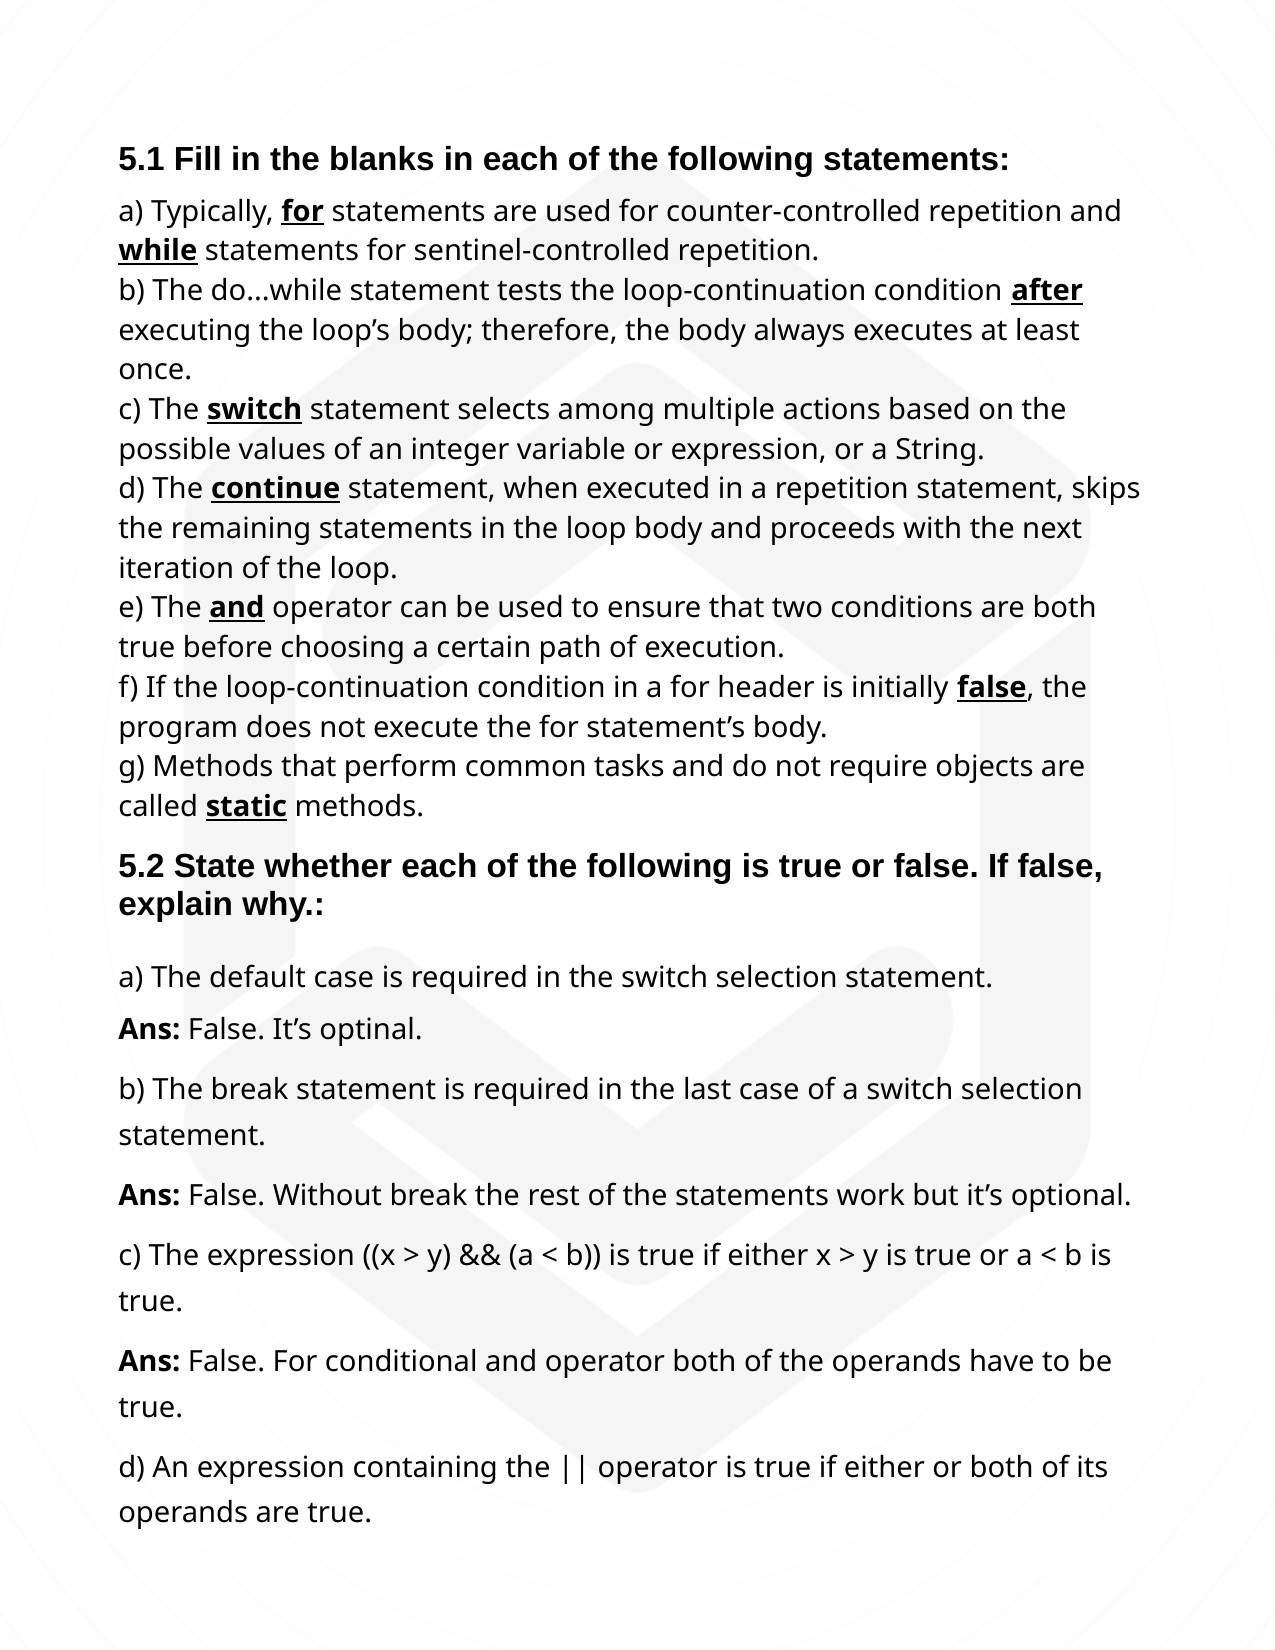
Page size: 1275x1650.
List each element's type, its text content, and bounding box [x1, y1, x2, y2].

text Ans: False. It’s optinal. [118, 1008, 1157, 1048]
text g) Methods that perform common tasks and do not require objects are called static methods. [118, 746, 1157, 825]
subtitle 5.1 Fill in the blanks in each of the following statements: [118, 139, 1157, 177]
text c) The expression ((x > y) && (a < b)) is true if either x > y is true or a < b is true. [118, 1234, 1157, 1320]
text Ans: False. For conditional and operator both of the operands have to be true. [118, 1340, 1157, 1426]
text b) The do...while statement tests the loop-continuation condition after executing the loop’s body; therefore, the body always executes at least once. [118, 269, 1157, 388]
text b) The break statement is required in the last case of a switch selection statement. [118, 1068, 1157, 1154]
text e) The and operator can be used to ensure that two conditions are both true before choosing a certain path of execution. [118, 587, 1157, 666]
text f) If the loop-continuation condition in a for header is initially false, the program does not execute the for statement’s body. [118, 666, 1157, 746]
text d) An expression containing the || operator is true if either or both of its operands are true. [118, 1446, 1157, 1531]
text d) The continue statement, when executed in a repetition statement, skips the remaining statements in the loop body and proceeds with the next iteration of the loop. [118, 468, 1157, 587]
subtitle a) The default case is required in the switch selection statement. [118, 956, 1157, 996]
subtitle 5.2 State whether each of the following is true or false. If false, explain why.: [118, 846, 1157, 923]
text Ans: False. Without break the rest of the statements work but it’s optional. [118, 1174, 1157, 1214]
text a) Typically, for statements are used for counter-controlled repetition and while statements for sentinel-controlled repetition. [118, 190, 1157, 269]
text c) The switch statement selects among multiple actions based on the possible values of an integer variable or expression, or a String. [118, 388, 1157, 468]
